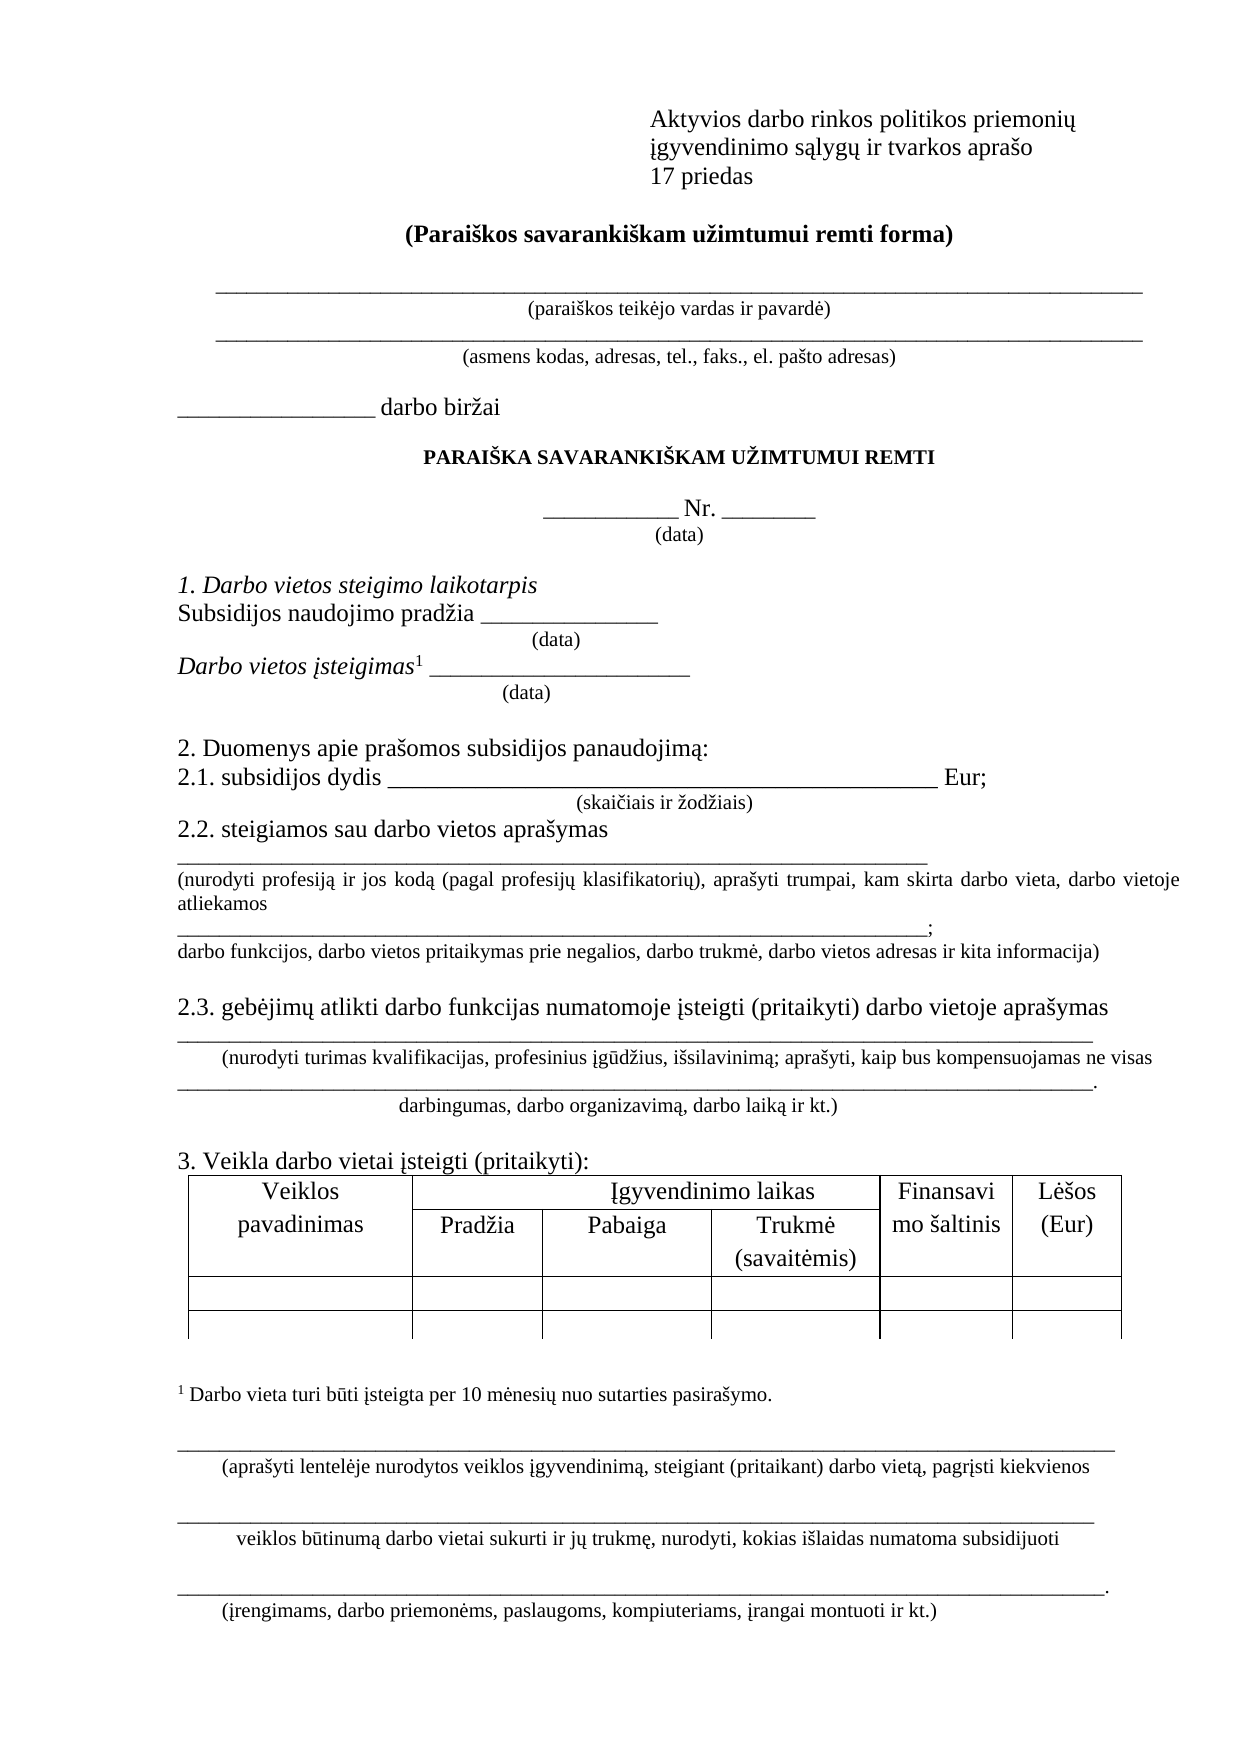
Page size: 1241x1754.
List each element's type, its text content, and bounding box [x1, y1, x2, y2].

table_cell Pradžia [413, 1210, 542, 1276]
table_cell [712, 1311, 879, 1338]
text (paraiškos teikėjo vardas ir pavardė) [177, 296, 1181, 320]
table_header Įgyvendinimo laikas [413, 1176, 879, 1209]
text (data) [177, 680, 1181, 704]
table_cell [543, 1277, 711, 1310]
text (aprašyti lentelėje nurodytos veiklos įgyvendinimą, steigiant (pritaikant) darbo vietą, pagrįsti kiekvienos [177, 1454, 1181, 1478]
table_header Veiklos pavadinimas [189, 1176, 412, 1276]
text (nurodyti profesiją ir jos kodą (pagal profesijų klasifikatorių), aprašyti trumpai, kam skirta darbo vieta, darbo vietoje atliekamos [177, 867, 1181, 915]
text (įrengimams, darbo priemonėms, paslaugoms, kompiuteriams, įrangai montuoti ir kt.) [177, 1598, 1181, 1622]
text (asmens kodas, adresas, tel., faks., el. pašto adresas) [177, 344, 1181, 368]
text ___________________ darbo biržai [177, 392, 1181, 421]
text ________________________________________________________________________; [177, 915, 1181, 939]
text (skaičiais ir žodžiais) [177, 790, 1181, 814]
text _ [177, 272, 1181, 296]
text 1. Darbo vietos steigimo laikotarpis [177, 570, 1181, 598]
text 2.2. steigiamos sau darbo vietos aprašymas [177, 814, 1181, 843]
table_cell [413, 1277, 542, 1310]
text __________________________________________________________________________________________ [177, 1430, 1181, 1454]
text 2. Duomenys apie prašomos subsidijos panaudojimą: [177, 733, 1181, 762]
text (data) [177, 522, 1181, 546]
text įgyvendinimo sąlygų ir tvarkos aprašo [649, 132, 1181, 161]
text _ [177, 320, 1181, 344]
text darbo funkcijos, darbo vietos pritaikymas prie negalios, darbo trukmė, darbo vietos adresas ir kita informacija) [177, 939, 1181, 963]
text ________________________________________________________________________________________ [177, 1502, 1181, 1526]
text 1 Darbo vieta turi būti įsteigta per 10 mėnesių nuo sutarties pasirašymo. [177, 1382, 1181, 1406]
table_cell Trukmė (savaitėmis) [712, 1210, 879, 1276]
table_cell [189, 1277, 412, 1310]
table_cell [189, 1311, 412, 1338]
table_cell [712, 1277, 879, 1310]
text Darbo vietos įsteigimas1 _________________________ [177, 651, 1181, 680]
text (Paraiškos savarankiškam užimtumui remti forma) [177, 219, 1181, 247]
table_cell [413, 1311, 542, 1338]
text _ . [177, 1069, 1181, 1093]
text _ [177, 1021, 1181, 1045]
text 17 priedas [649, 161, 1181, 190]
table_cell Pabaiga [543, 1210, 711, 1276]
table_cell [881, 1311, 1012, 1338]
text Paraiška savarankiškam užimtumui remti [177, 445, 1181, 469]
table_cell [881, 1277, 1012, 1310]
text 2.1. subsidijos dydis ____________________________________________ Eur; [177, 762, 1181, 790]
text Subsidijos naudojimo pradžia _________________ [177, 598, 1181, 627]
text ________________________________________________________________________ [177, 843, 1181, 867]
table_header Finansavimo šaltinis [881, 1176, 1012, 1276]
table_cell [543, 1311, 711, 1338]
text 3. Veikla darbo vietai įsteigti (pritaikyti): [177, 1146, 1181, 1175]
text (data) [177, 627, 1181, 651]
text veiklos būtinumą darbo vietai sukurti ir jų trukmę, nurodyti, kokias išlaidas numatoma subsidijuoti [177, 1526, 1181, 1550]
text darbingumas, darbo organizavimą, darbo laiką ir kt.) [177, 1093, 1181, 1117]
text (nurodyti turimas kvalifikacijas, profesinius įgūdžius, išsilavinimą; aprašyti, kaip bus kompensuojamas ne visas [177, 1045, 1181, 1069]
table_cell [1013, 1277, 1121, 1310]
table_cell [1013, 1311, 1121, 1338]
text 2.3. gebėjimų atlikti darbo funkcijas numatomoje įsteigti (pritaikyti) darbo vietoje aprašymas [177, 992, 1181, 1021]
table_header Lėšos (Eur) [1013, 1176, 1121, 1276]
text _____________ Nr. _________ [177, 493, 1181, 522]
text Aktyvios darbo rinkos politikos priemonių [649, 104, 1181, 132]
text _________________________________________________________________________________________. [177, 1574, 1181, 1598]
